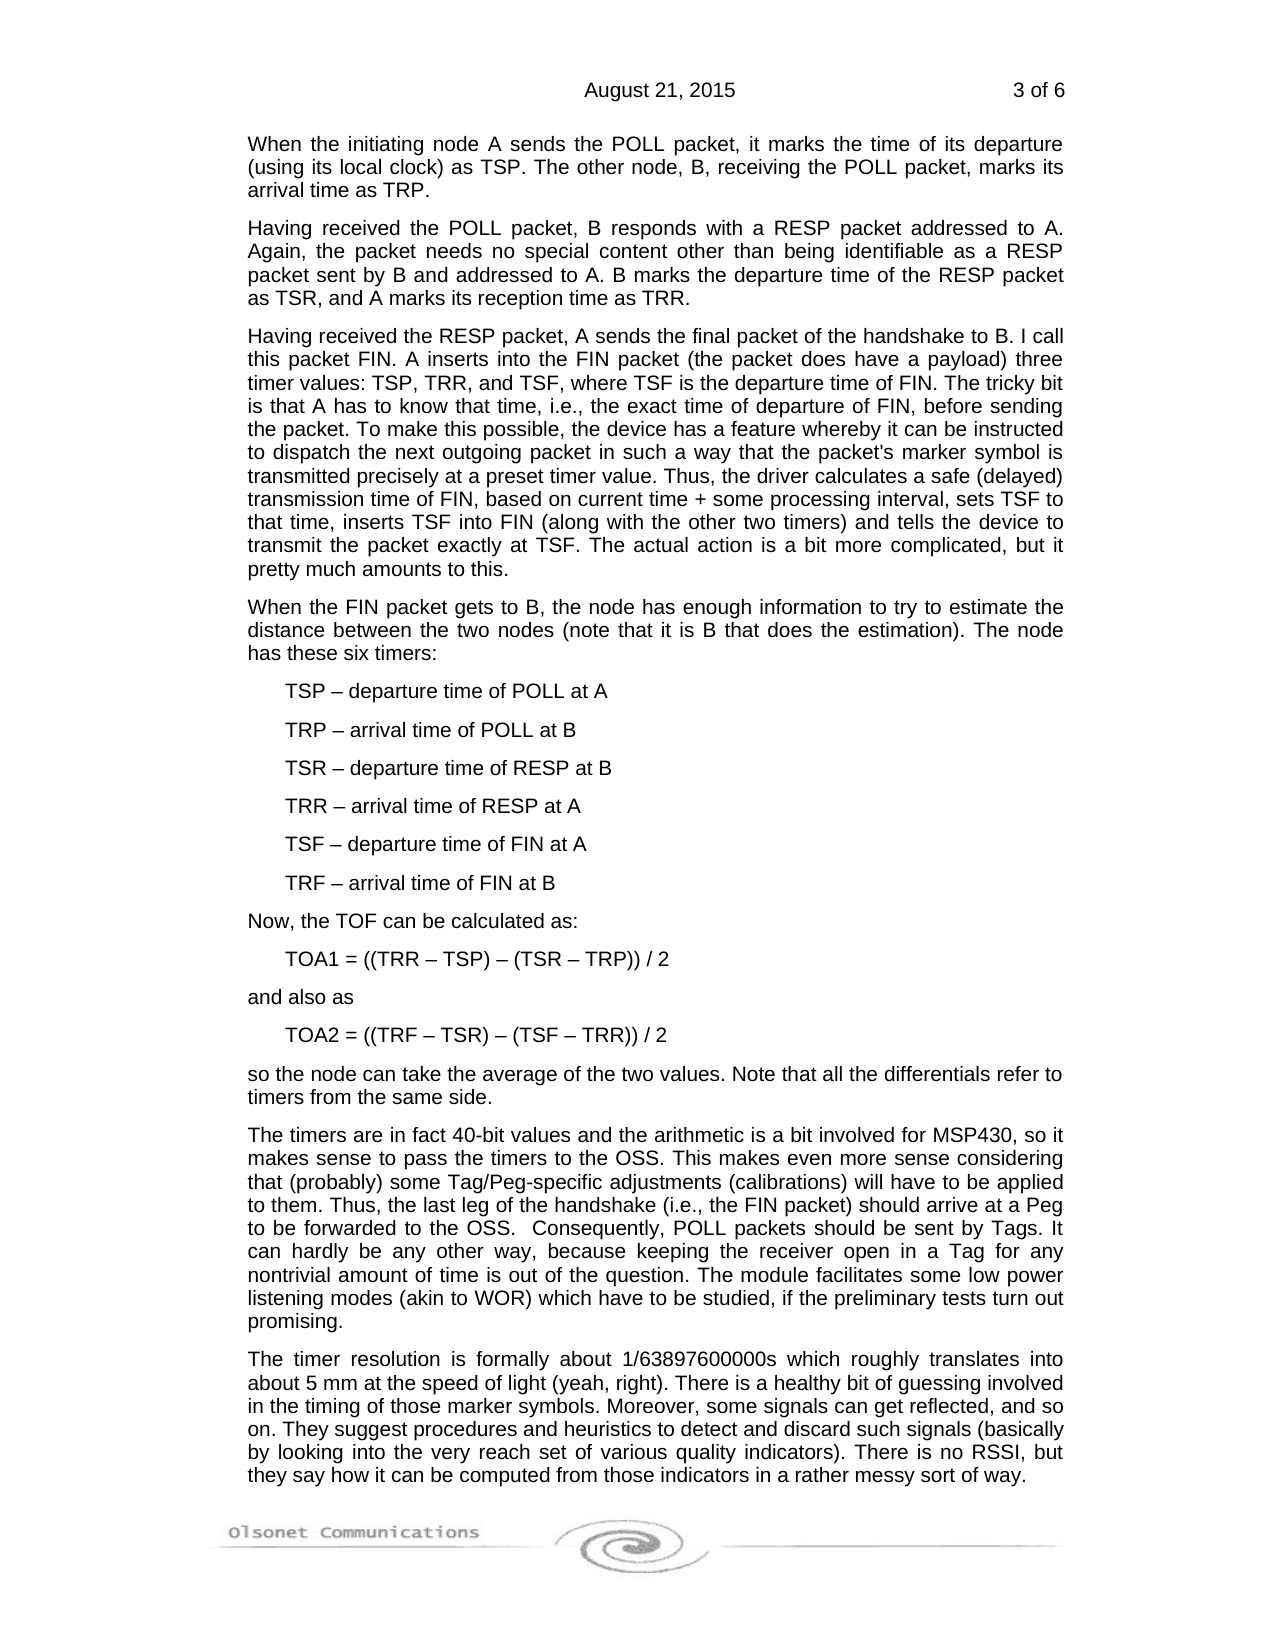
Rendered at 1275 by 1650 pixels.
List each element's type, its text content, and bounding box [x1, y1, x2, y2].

text so the node can take the average of the two values. Note that all the differentials refer to timers from the same side. [247, 1062, 1065, 1109]
text TRF – arrival time of FIN at B [285, 871, 1065, 894]
text TOA1 = ((TRR – TSP) – (TSR – TRP)) / 2 [210, 948, 1065, 971]
text TSP – departure time of POLL at A [285, 680, 1065, 703]
text TOA2 = ((TRF – TSR) – (TSF – TRR)) / 2 [210, 1024, 1065, 1047]
text Now, the TOF can be calculated as: [247, 909, 1065, 933]
text TSR – departure time of RESP at B [285, 756, 1065, 780]
text TRP – arrival time of POLL at B [285, 718, 1065, 741]
text When the FIN packet gets to B, the node has enough information to try to estimate the distance between the two nodes (note that it is B that does the estimation). The node has these six timers: [247, 595, 1065, 665]
text and also as [247, 986, 1065, 1009]
picture [210, 1504, 1065, 1596]
text Having received the RESP packet, A sends the final packet of the handshake to B. I call this packet FIN. A inserts into the FIN packet (the packet does have a payload) three timer values: TSP, TRR, and TSF, where TSF is the departure time of FIN. The tricky bit is that A has to know that time, i.e., the exact time of departure of FIN, before sending the packet. To make this possible, the device has a feature whereby it can be instructed to dispatch the next outgoing packet in such a way that the packet's marker symbol is transmitted precisely at a preset timer value. Thus, the driver calculates a safe (delayed) transmission time of FIN, based on current time + some processing interval, sets TSF to that time, inserts TSF into FIN (along with the other two timers) and tells the device to transmit the packet exactly at TSF. The actual action is a bit more complicated, but it pretty much amounts to this. [247, 325, 1065, 580]
text The timers are in fact 40-bit values and the arithmetic is a bit involved for MSP430, so it makes sense to pass the timers to the OSS. This makes even more sense considering that (probably) some Tag/Peg-specific adjustments (calibrations) will have to be applied to them. Thus, the last leg of the handshake (i.e., the FIN packet) should arrive at a Peg to be forwarded to the OSS. Consequently, POLL packets should be sent by Tags. It can hardly be any other way, because keeping the receiver open in a Tag for any nontrivial amount of time is out of the question. The module facilitates some low power listening modes (akin to WOR) which have to be studied, if the preliminary tests turn out promising. [247, 1124, 1065, 1333]
text When the initiating node A sends the POLL packet, it marks the time of its departure (using its local clock) as TSP. The other node, B, receiving the POLL packet, marks its arrival time as TRP. [247, 132, 1065, 202]
text TRR – arrival time of RESP at A [285, 795, 1065, 818]
text TSF – departure time of FIN at A [285, 833, 1065, 856]
text Having received the POLL packet, B responds with a RESP packet addressed to A. Again, the packet needs no special content other than being identifiable as a RESP packet sent by B and addressed to A. B marks the departure time of the RESP packet as TSR, and A marks its reception time as TRR. [247, 217, 1065, 310]
text The timer resolution is formally about 1/63897600000s which roughly translates into about 5 mm at the speed of light (yeah, right). There is a healthy bit of guessing involved in the timing of those marker symbols. Moreover, some signals can get reflected, and so on. They suggest procedures and heuristics to detect and discard such signals (basically by looking into the very reach set of various quality indicators). There is no RSSI, but they say how it can be computed from those indicators in a rather messy sort of way. [247, 1348, 1065, 1487]
